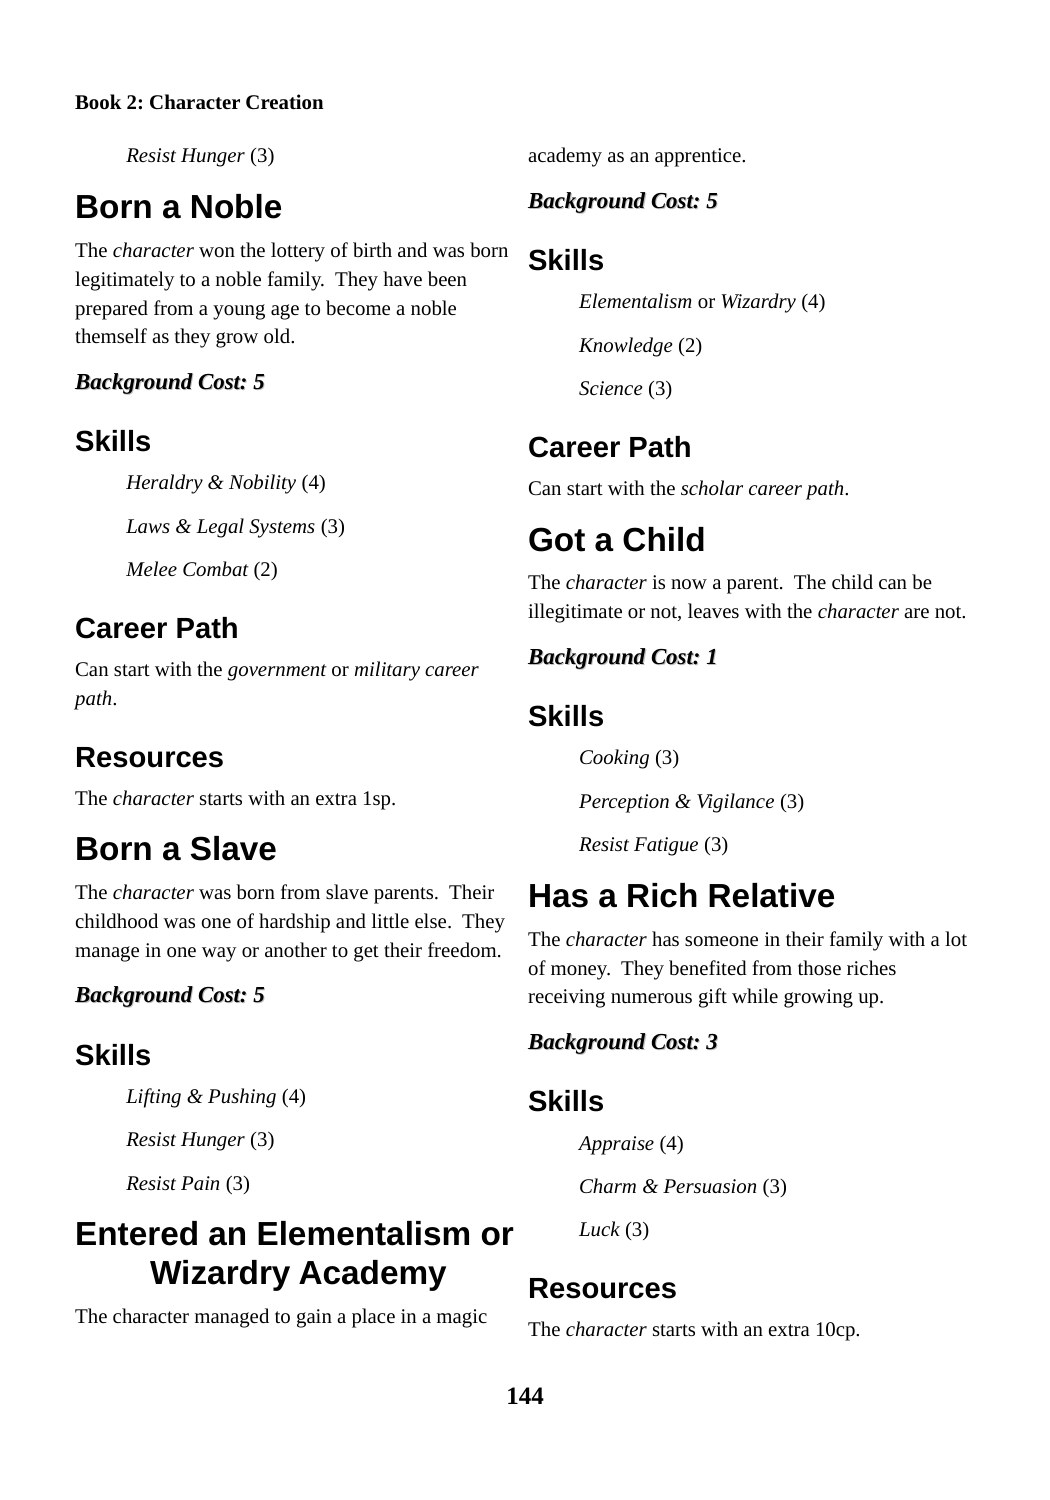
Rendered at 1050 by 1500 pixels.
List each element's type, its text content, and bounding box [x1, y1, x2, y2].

text Can start with the scholar career path. [528, 476, 975, 500]
text The character has someone in their family with a lot of money. They benefited from those riches receiving numerous gift while growing up. [528, 927, 975, 1008]
subtitle Born a Noble [75, 187, 522, 225]
text The character won the lottery of birth and was born legitimately to a noble family. They have been prepared from a young age to become a noble themself as they grow old. [75, 238, 522, 348]
subtitle Skills [528, 243, 975, 277]
text The character managed to gain a place in a magic [75, 1304, 522, 1328]
text Background Cost: 5 [75, 981, 522, 1008]
text Lifting & Pushing (4) [126, 1084, 522, 1108]
text Perception & Vigilance (3) [579, 789, 975, 813]
text Knowledge (2) [579, 333, 975, 357]
subtitle Born a Slave [75, 829, 522, 868]
text Cooking (3) [579, 745, 975, 769]
text academy as an apprentice. [528, 143, 975, 167]
text Resist Hunger (3) [126, 1127, 522, 1151]
subtitle Career Path [75, 611, 522, 644]
text Appraise (4) [579, 1130, 975, 1154]
text The character starts with an extra 1sp. [75, 786, 522, 810]
subtitle Resources [75, 740, 522, 773]
subtitle Career Path [528, 430, 975, 464]
text Background Cost: 3 [528, 1028, 975, 1054]
text Resist Pain (3) [126, 1171, 522, 1195]
subtitle Skills [528, 1084, 975, 1118]
subtitle Skills [75, 1038, 522, 1071]
text Resist Hunger (3) [126, 143, 522, 167]
text Elementalism or Wizardry (4) [579, 289, 975, 313]
subtitle Resources [528, 1271, 975, 1305]
text Resist Fatigue (3) [579, 832, 975, 856]
text Luck (3) [579, 1217, 975, 1241]
text Background Cost: 5 [528, 187, 975, 213]
text The character is now a parent. The child can be illegitimate or not, leaves with the character are not. [528, 571, 975, 623]
subtitle Skills [528, 699, 975, 733]
subtitle Has a Rich Relative [528, 876, 975, 914]
text Melee Combat (2) [126, 557, 522, 581]
text Science (3) [579, 376, 975, 400]
text Can start with the government or military career path. [75, 657, 522, 710]
text Heraldry & Nobility (4) [126, 470, 522, 494]
text The character was born from slave parents. Their childhood was one of hardship and little else. They manage in one way or another to get their freedom. [75, 880, 522, 962]
subtitle Entered an Elementalism or Wizardry Academy [75, 1214, 522, 1291]
subtitle Skills [75, 424, 522, 458]
text Background Cost: 5 [75, 368, 522, 394]
text The character starts with an extra 10cp. [528, 1317, 975, 1341]
text Charm & Persuasion (3) [579, 1174, 975, 1198]
subtitle Got a Child [528, 519, 975, 558]
text Laws & Legal Systems (3) [126, 514, 522, 538]
text Background Cost: 1 [528, 643, 975, 669]
